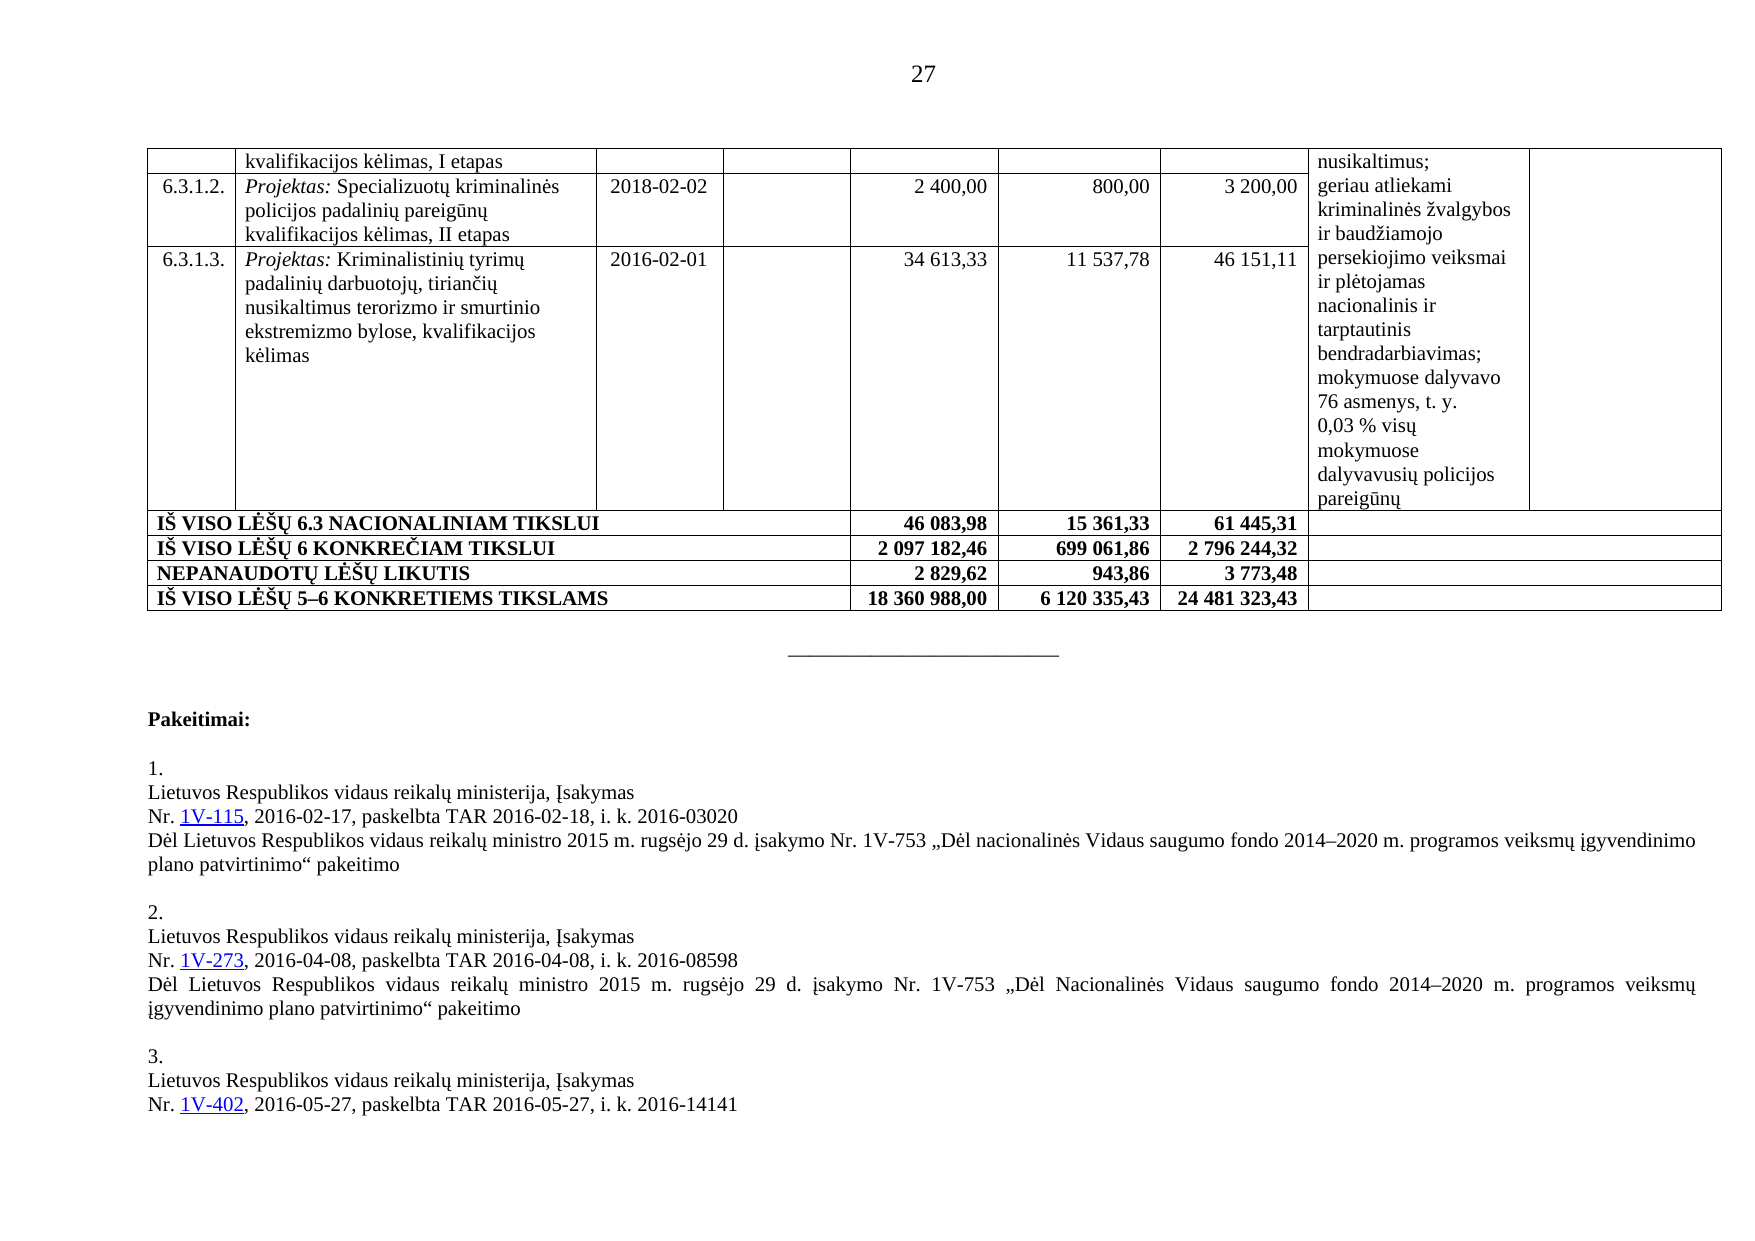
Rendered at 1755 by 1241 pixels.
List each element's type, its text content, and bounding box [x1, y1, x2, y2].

text 2. [148, 900, 1699, 924]
table_cell [597, 149, 723, 173]
table_cell 2 097 182,46 [851, 536, 998, 560]
table_cell 2018-02-02 [597, 174, 723, 246]
table_cell 61 445,31 [1161, 511, 1308, 535]
table_cell [851, 149, 998, 173]
table_cell 6 120 335,43 [999, 586, 1160, 610]
text 1. [148, 756, 1699, 779]
table_cell [1309, 561, 1721, 585]
table_cell [1161, 149, 1308, 173]
text Dėl Lietuvos Respublikos vidaus reikalų ministro 2015 m. rugsėjo 29 d. įsakymo Nr. 1V-753 „Dėl nacionalinės Vidaus saugumo fondo 2014–2020 m. programos veiksmų įgyvendinimo plano patvirtinimo“ pakeitimo [148, 828, 1699, 876]
table_cell 3 200,00 [1161, 174, 1308, 246]
table_cell [148, 149, 235, 173]
table_cell 800,00 [999, 174, 1160, 246]
table_cell 11 537,78 [999, 247, 1160, 510]
table_cell [724, 247, 850, 510]
table_cell 46 151,11 [1161, 247, 1308, 510]
table_cell 2016-02-01 [597, 247, 723, 510]
text Nr. 1V-115, 2016-02-17, paskelbta TAR 2016-02-18, i. k. 2016-03020 [148, 804, 1699, 828]
table_cell 6.3.1.2. [148, 174, 235, 246]
table_cell kvalifikacijos kėlimas, I etapas [236, 149, 596, 173]
table_cell 18 360 988,00 [851, 586, 998, 610]
table_cell IŠ VISO LĖŠŲ 6.3 NACIONALINIAM TIKSLUI [148, 511, 850, 535]
table_cell [1309, 536, 1721, 560]
table_cell [1309, 511, 1721, 535]
table_cell 2 400,00 [851, 174, 998, 246]
table_cell nusikaltimus; geriau atliekami kriminalinės žvalgybos ir baudžiamojo persekiojimo veiksmai ir plėtojamas nacionalinis ir tarptautinis bendradarbiavimas; mokymuose dalyvavo 76 asmenys, t. y. 0,03 % visų mokymuose dalyvavusių policijos pareigūnų [1309, 149, 1529, 510]
table_cell 2 829,62 [851, 561, 998, 585]
table_cell [1530, 149, 1721, 510]
text Lietuvos Respublikos vidaus reikalų ministerija, Įsakymas [148, 924, 1699, 948]
table_cell Projektas: Kriminalistinių tyrimų padalinių darbuotojų, tiriančių nusikaltimus terorizmo ir smurtinio ekstremizmo bylose, kvalifikacijos kėlimas [236, 247, 596, 510]
table_cell [999, 149, 1160, 173]
text Nr. 1V-402, 2016-05-27, paskelbta TAR 2016-05-27, i. k. 2016-14141 [148, 1092, 1699, 1116]
table_cell 24 481 323,43 [1161, 586, 1308, 610]
text Pakeitimai: [148, 707, 1699, 731]
table_cell 34 613,33 [851, 247, 998, 510]
table_cell 699 061,86 [999, 536, 1160, 560]
table_cell 15 361,33 [999, 511, 1160, 535]
table_cell NEPANAUDOTŲ LĖŠŲ LIKUTIS [148, 561, 850, 585]
table_cell IŠ VISO LĖŠŲ 5–6 KONKRETIEMS TIKSLAMS [148, 586, 850, 610]
table_cell 3 773,48 [1161, 561, 1308, 585]
table_cell [724, 149, 850, 173]
text Lietuvos Respublikos vidaus reikalų ministerija, Įsakymas [148, 779, 1699, 804]
table_cell 2 796 244,32 [1161, 536, 1308, 560]
table_cell Projektas: Specializuotų kriminalinės policijos padalinių pareigūnų kvalifikacijos kėlimas, II etapas [236, 174, 596, 246]
text Dėl Lietuvos Respublikos vidaus reikalų ministro 2015 m. rugsėjo 29 d. įsakymo Nr. 1V-753 „Dėl Nacionalinės Vidaus saugumo fondo 2014–2020 m. programos veiksmų įgyvendinimo plano patvirtinimo“ pakeitimo [148, 972, 1699, 1020]
table_cell [1309, 586, 1721, 610]
text Lietuvos Respublikos vidaus reikalų ministerija, Įsakymas [148, 1068, 1699, 1092]
table_cell IŠ VISO LĖŠŲ 6 KONKREČIAM TIKSLUI [148, 536, 850, 560]
table_cell [724, 174, 850, 246]
table_cell 943,86 [999, 561, 1160, 585]
text Nr. 1V-273, 2016-04-08, paskelbta TAR 2016-04-08, i. k. 2016-08598 [148, 948, 1699, 972]
table_cell 46 083,98 [851, 511, 998, 535]
text 3. [148, 1044, 1699, 1068]
table_cell 6.3.1.3. [148, 247, 235, 510]
text __________________________ [148, 635, 1699, 659]
